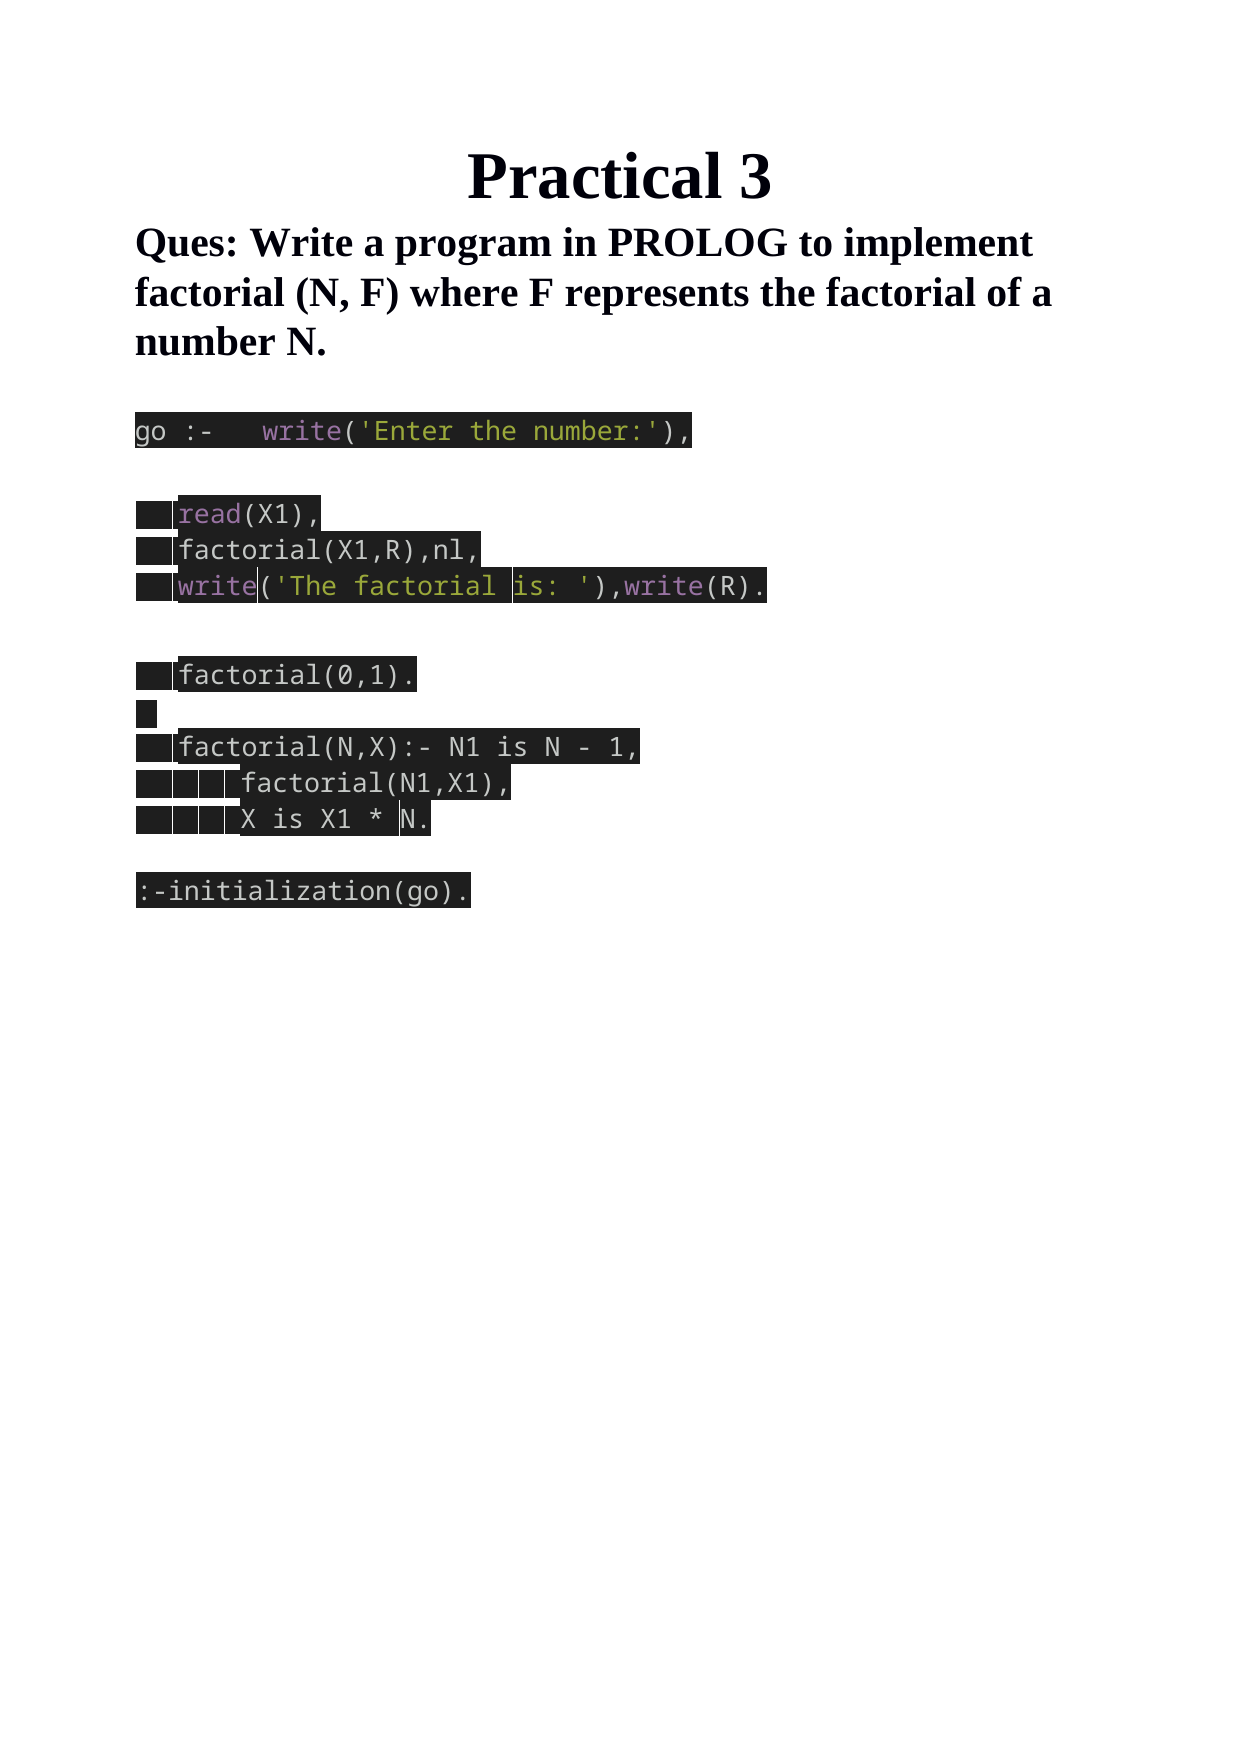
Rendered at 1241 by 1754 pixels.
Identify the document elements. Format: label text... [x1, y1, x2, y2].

text read(X1), [136, 495, 1088, 531]
subtitle Practical 3 [152, 136, 1088, 212]
text :-initialization(go). [136, 872, 1088, 908]
text X is X1 * N. [136, 800, 1088, 836]
text factorial(N,X):- N1 is N - 1, [136, 728, 1088, 764]
text write('The factorial is: '),write(R). [136, 567, 1088, 603]
text factorial(0,1). [136, 656, 1088, 692]
text Ques: Write a program in PROLOG to implement factorial (N, F) where F represents the factorial of a number N. [134, 218, 1088, 364]
text factorial(N1,X1), [136, 764, 1088, 800]
text go :- write('Enter the number:'), [134, 412, 1088, 448]
text factorial(X1,R),nl, [136, 531, 1088, 567]
